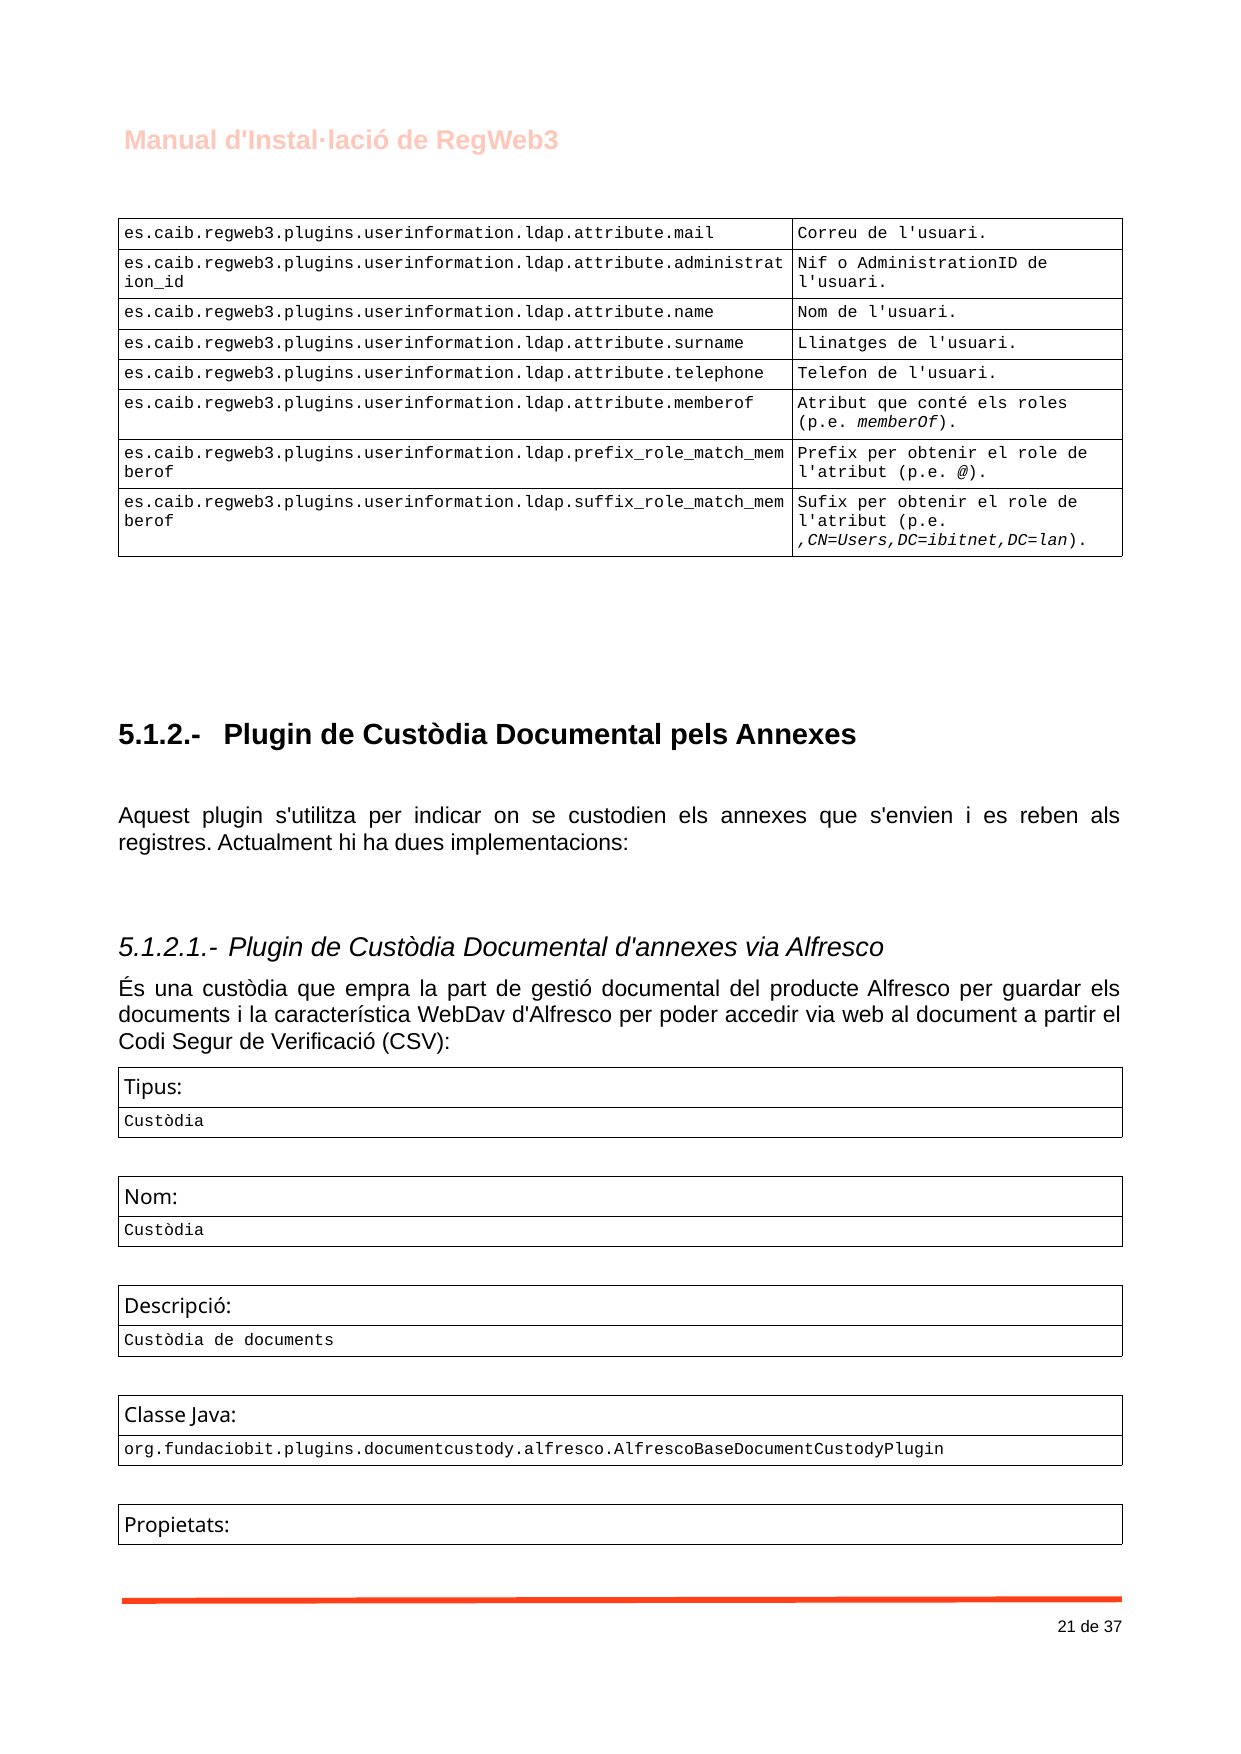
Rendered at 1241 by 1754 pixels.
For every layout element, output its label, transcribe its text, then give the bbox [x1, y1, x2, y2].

table_cell Telefon de l'usuari. [793, 360, 1122, 389]
table_cell Custòdia [119, 1217, 1122, 1246]
table_cell es.caib.regweb3.plugins.userinformation.ldap.attribute.mail [119, 219, 792, 249]
table_cell Nom de l'usuari. [793, 299, 1122, 328]
subtitle Plugin de Custòdia Documental d'annexes via Alfresco [118, 931, 1122, 962]
table_cell es.caib.regweb3.plugins.userinformation.ldap.suffix_role_match_memberof [119, 489, 792, 556]
table_cell Correu de l'usuari. [793, 219, 1122, 249]
table_cell Atribut que conté els roles (p.e. memberOf). [793, 390, 1122, 438]
table_cell es.caib.regweb3.plugins.userinformation.ldap.attribute.telephone [119, 360, 792, 389]
table_cell es.caib.regweb3.plugins.userinformation.ldap.attribute.name [119, 299, 792, 328]
table_header Propietats: [119, 1505, 1122, 1544]
table_cell Nif o AdministrationID de l'usuari. [793, 250, 1122, 298]
table_cell es.caib.regweb3.plugins.userinformation.ldap.attribute.administration_id [119, 250, 792, 298]
table_cell Prefix per obtenir el role de l'atribut (p.e. @). [793, 440, 1122, 488]
text És una custòdia que empra la part de gestió documental del producte Alfresco per guardar els documents i la característica WebDav d'Alfresco per poder accedir via web al document a partir el Codi Segur de Verificació (CSV): [118, 975, 1122, 1054]
table_cell es.caib.regweb3.plugins.userinformation.ldap.prefix_role_match_memberof [119, 440, 792, 488]
table_cell es.caib.regweb3.plugins.userinformation.ldap.attribute.memberof [119, 390, 792, 438]
table_header Descripció: [119, 1286, 1122, 1325]
table_cell Llinatges de l'usuari. [793, 330, 1122, 359]
text Aquest plugin s'utilitza per indicar on se custodien els annexes que s'envien i es reben als registres. Actualment hi ha dues implementacions: [118, 802, 1122, 855]
table_cell Custòdia [119, 1108, 1122, 1137]
table_cell Sufix per obtenir el role de l'atribut (p.e. ,CN=Users,DC=ibitnet,DC=lan). [793, 489, 1122, 556]
subtitle Plugin de Custòdia Documental pels Annexes [118, 717, 1122, 751]
table_header Classe Java: [119, 1396, 1122, 1435]
table_header Nom: [119, 1177, 1122, 1216]
table_cell org.fundaciobit.plugins.documentcustody.alfresco.AlfrescoBaseDocumentCustodyPlugin [119, 1436, 1122, 1465]
table_cell Custòdia de documents [119, 1326, 1122, 1356]
table_cell es.caib.regweb3.plugins.userinformation.ldap.attribute.surname [119, 330, 792, 359]
table_header Tipus: [119, 1068, 1122, 1107]
